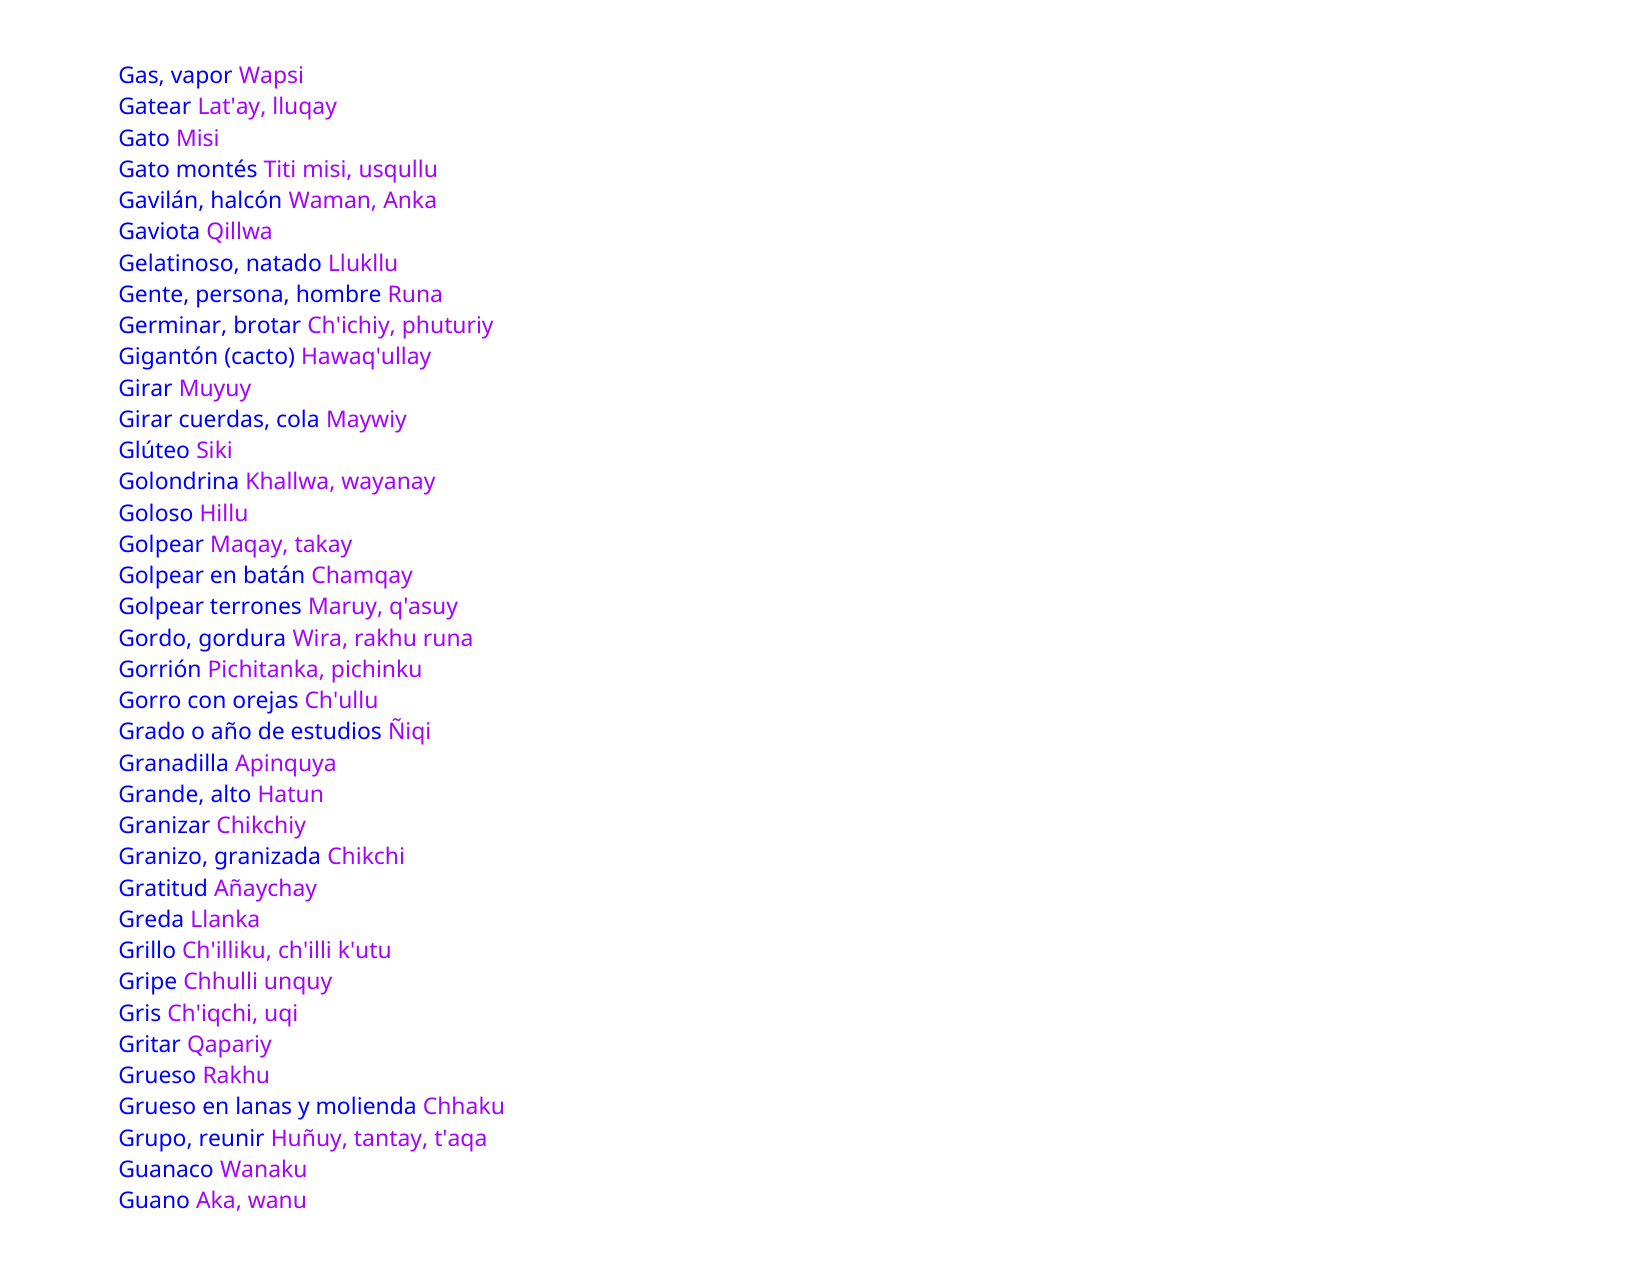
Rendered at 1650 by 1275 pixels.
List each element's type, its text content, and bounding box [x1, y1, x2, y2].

text Grande, alto Hatun [118, 778, 1591, 809]
text Grado o año de estudios Ñiqi [118, 715, 1591, 747]
text Gente, persona, hombre Runa [118, 278, 1591, 309]
text Goloso Hillu [118, 497, 1591, 528]
text Guanaco Wanaku [118, 1153, 1591, 1184]
text Gripe Chhulli unquy [118, 965, 1591, 997]
text Gato Misi [118, 122, 1591, 153]
text Grueso Rakhu [118, 1059, 1591, 1090]
text Gas, vapor Wapsi [118, 59, 1591, 90]
text Grupo, reunir Huñuy, tantay, t'aqa [118, 1122, 1591, 1153]
text Gorro con orejas Ch'ullu [118, 684, 1591, 715]
text Granizar Chikchiy [118, 809, 1591, 840]
text Golpear en batán Chamqay [118, 559, 1591, 590]
text Gris Ch'iqchi, uqi [118, 997, 1591, 1028]
text Granadilla Apinquya [118, 747, 1591, 778]
text Golondrina Khallwa, wayanay [118, 465, 1591, 497]
text Gelatinoso, natado Llukllu [118, 247, 1591, 278]
text Grillo Ch'illiku, ch'illi k'utu [118, 934, 1591, 965]
text Gordo, gordura Wira, rakhu runa [118, 622, 1591, 653]
text Golpear Maqay, takay [118, 528, 1591, 559]
text Gritar Qapariy [118, 1028, 1591, 1059]
text Glúteo Siki [118, 434, 1591, 465]
text Gaviota Qillwa [118, 215, 1591, 247]
text Golpear terrones Maruy, q'asuy [118, 590, 1591, 622]
text Grueso en lanas y molienda Chhaku [118, 1090, 1591, 1122]
text Gigantón (cacto) Hawaq'ullay [118, 340, 1591, 372]
text Gatear Lat'ay, lluqay [118, 90, 1591, 122]
text Gorrión Pichitanka, pichinku [118, 653, 1591, 684]
text Granizo, granizada Chikchi [118, 840, 1591, 872]
text Girar cuerdas, cola Maywiy [118, 403, 1591, 434]
text Germinar, brotar Ch'ichiy, phuturiy [118, 309, 1591, 340]
text Gato montés Titi misi, usqullu [118, 153, 1591, 184]
text Guano Aka, wanu [118, 1184, 1591, 1215]
text Gratitud Añaychay [118, 872, 1591, 903]
text Girar Muyuy [118, 372, 1591, 403]
text Greda Llanka [118, 903, 1591, 934]
text Gavilán, halcón Waman, Anka [118, 184, 1591, 215]
